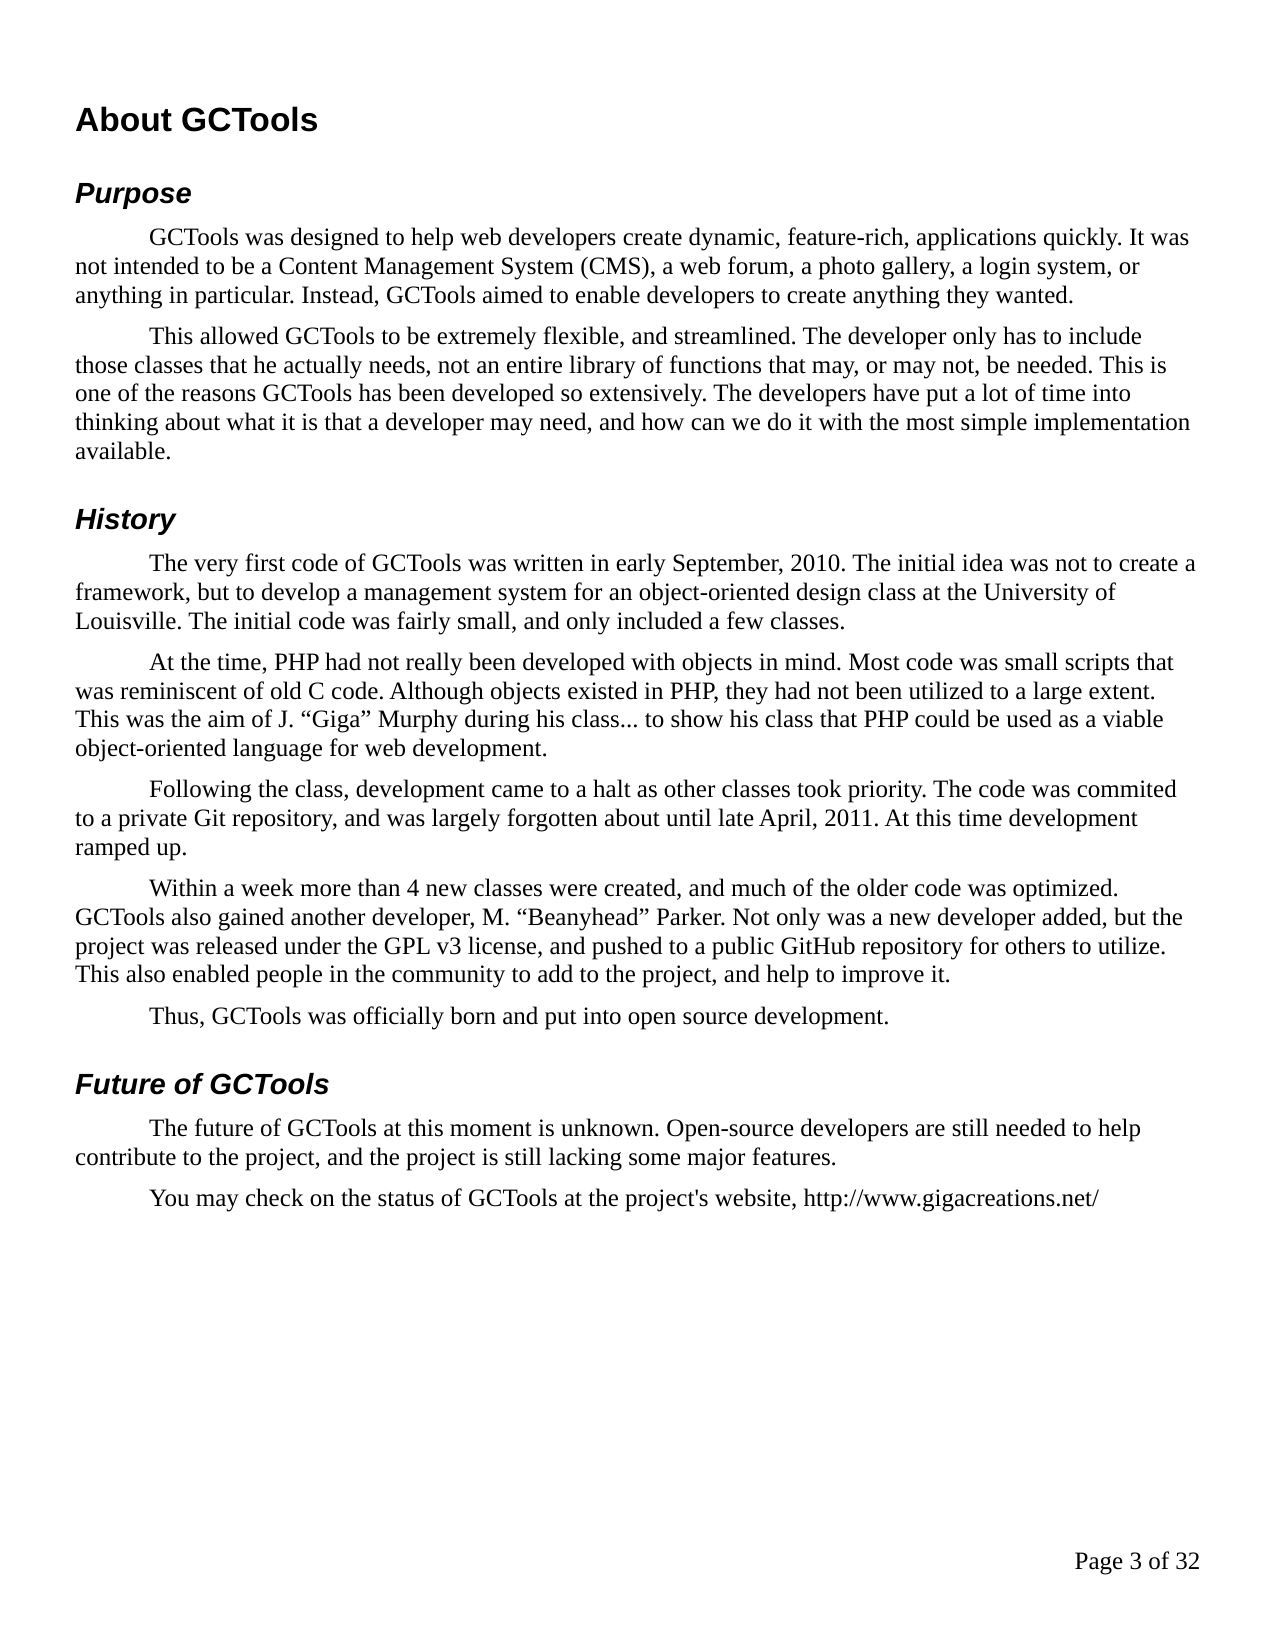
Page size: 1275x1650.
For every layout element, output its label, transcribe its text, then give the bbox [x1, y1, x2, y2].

text Thus, GCTools was officially born and put into open source development. [75, 1001, 1200, 1029]
text The future of GCTools at this moment is unknown. Open-source developers are still needed to help contribute to the project, and the project is still lacking some major features. [75, 1113, 1200, 1171]
subtitle Purpose [75, 176, 1200, 210]
text GCTools was designed to help web developers create dynamic, feature-rich, applications quickly. It was not intended to be a Content Management System (CMS), a web forum, a photo gallery, a login system, or anything in particular. Instead, GCTools aimed to enable developers to create anything they wanted. [75, 222, 1200, 308]
subtitle Future of GCTools [75, 1067, 1200, 1101]
text The very first code of GCTools was written in early September, 2010. The initial idea was not to create a framework, but to develop a management system for an object-oriented design class at the University of Louisville. The initial code was fairly small, and only included a few classes. [75, 548, 1200, 634]
text Within a week more than 4 new classes were created, and much of the older code was optimized. GCTools also gained another developer, M. “Beanyhead” Parker. Not only was a new developer added, but the project was released under the GPL v3 license, and pushed to a public GitHub repository for others to utilize. This also enabled people in the community to add to the project, and help to improve it. [75, 873, 1200, 988]
subtitle History [75, 502, 1200, 536]
text You may check on the status of GCTools at the project's website, http://www.gigacreations.net/ [75, 1183, 1200, 1212]
text At the time, PHP had not really been developed with objects in mind. Most code was small scripts that was reminiscent of old C code. Although objects existed in PHP, they had not been utilized to a large extent. This was the aim of J. “Giga” Murphy during his class... to show his class that PHP could be used as a viable object-oriented language for web development. [75, 647, 1200, 762]
text This allowed GCTools to be extremely flexible, and streamlined. The developer only has to include those classes that he actually needs, not an entire library of functions that may, or may not, be needed. This is one of the reasons GCTools has been developed so extensively. The developers have put a lot of time into thinking about what it is that a developer may need, and how can we do it with the most simple implementation available. [75, 321, 1200, 465]
text Following the class, development came to a halt as other classes took priority. The code was commited to a private Git repository, and was largely forgotten about until late April, 2011. At this time development ramped up. [75, 774, 1200, 861]
subtitle About GCTools [75, 100, 1200, 139]
